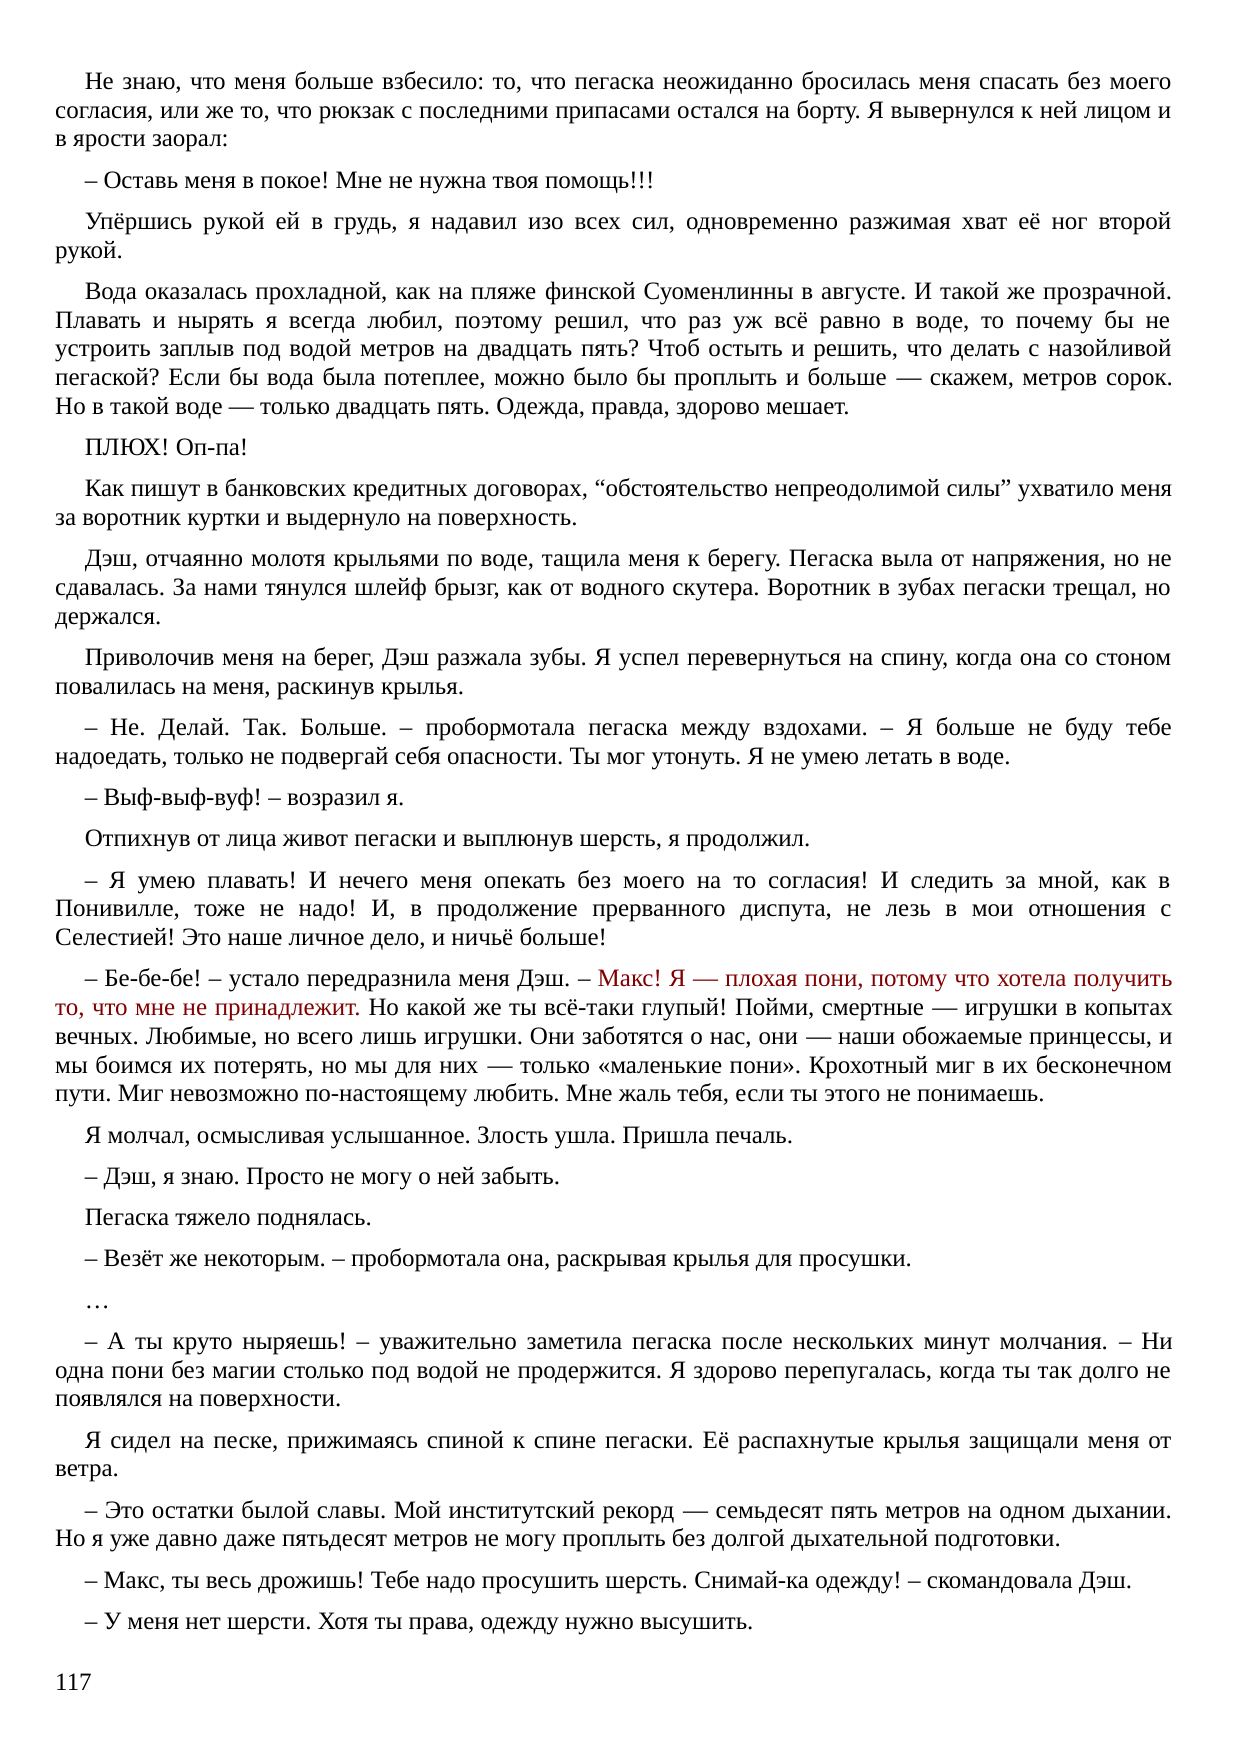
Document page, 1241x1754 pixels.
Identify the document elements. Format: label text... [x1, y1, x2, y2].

text Я сидел на песке, прижимаясь спиной к спине пегаски. Её распахнутые крылья защищали меня от ветра. [55, 1425, 1173, 1482]
text Приволочив меня на берег, Дэш разжала зубы. Я успел перевернуться на спину, когда она со стоном повалилась на меня, раскинув крылья. [55, 642, 1173, 700]
text Не знаю, что меня больше взбесило: то, что пегаска неожиданно бросилась меня спасать без моего согласия, или же то, что рюкзак с последними припасами остался на борту. Я вывернулся к ней лицом и в ярости заорал: [55, 66, 1173, 152]
text Как пишут в банковских кредитных договорах, “обстоятельство непреодолимой силы” ухватило меня за воротник куртки и выдернуло на поверхность. [55, 473, 1173, 531]
text Пегаска тяжело поднялась. [55, 1202, 1173, 1231]
text ПЛЮХ! Оп-па! [55, 432, 1173, 461]
text – Везёт же некоторым. – пробормотала она, раскрывая крылья для просушки. [55, 1243, 1173, 1272]
text Упёршись рукой ей в грудь, я надавил изо всех сил, одновременно разжимая хват её ног второй рукой. [55, 206, 1173, 263]
text – Не. Делай. Так. Больше. – пробормотала пегаска между вздохами. – Я больше не буду тебе надоедать, только не подвергай себя опасности. Ты мог утонуть. Я не умею летать в воде. [55, 712, 1173, 770]
text … [55, 1285, 1173, 1313]
text – Бе-бе-бе! – устало передразнила меня Дэш. – Макс! Я — плохая пони, потому что хотела получить то, что мне не принадлежит. Но какой же ты всё-таки глупый! Пойми, смертные — игрушки в копытах вечных. Любимые, но всего лишь игрушки. Они заботятся о нас, они — наши обожаемые принцессы, и мы боимся их потерять, но мы для них — только «маленькие пони». Крохотный миг в их бесконечном пути. Миг невозможно по-настоящему любить. Мне жаль тебя, если ты этого не понимаешь. [55, 963, 1173, 1107]
text – Я умею плавать! И нечего меня опекать без моего на то согласия! И следить за мной, как в Понивилле, тоже не надо! И, в продолжение прерванного диспута, не лезь в мои отношения с Селестией! Это наше личное дело, и ничьё больше! [55, 865, 1173, 951]
text – Макс, ты весь дрожишь! Тебе надо просушить шерсть. Снимай-ка одежду! – скомандовала Дэш. [55, 1565, 1173, 1593]
text Вода оказалась прохладной, как на пляже финской Суоменлинны в августе. И такой же прозрачной. Плавать и нырять я всегда любил, поэтому решил, что раз уж всё равно в воде, то почему бы не устроить заплыв под водой метров на двадцать пять? Чтоб остыть и решить, что делать с назойливой пегаской? Если бы вода была потеплее, можно было бы проплыть и больше — скажем, метров сорок. Но в такой воде — только двадцать пять. Одежда, правда, здорово мешает. [55, 276, 1173, 420]
text – У меня нет шерсти. Хотя ты права, одежду нужно высушить. [55, 1606, 1173, 1635]
text – А ты круто ныряешь! – уважительно заметила пегаска после нескольких минут молчания. – Ни одна пони без магии столько под водой не продержится. Я здорово перепугалась, когда ты так долго не появлялся на поверхности. [55, 1326, 1173, 1412]
text Дэш, отчаянно молотя крыльями по воде, тащила меня к берегу. Пегаска выла от напряжения, но не сдавалась. За нами тянулся шлейф брызг, как от водного скутера. Воротник в зубах пегаски трещал, но держался. [55, 543, 1173, 630]
text Я молчал, осмысливая услышанное. Злость ушла. Пришла печаль. [55, 1120, 1173, 1148]
text – Это остатки былой славы. Мой институтский рекорд — семьдесят пять метров на одном дыхании. Но я уже давно даже пятьдесят метров не могу проплыть без долгой дыхательной подготовки. [55, 1495, 1173, 1552]
text – Выф-выф-вуф! – возразил я. [55, 782, 1173, 811]
text – Дэш, я знаю. Просто не могу о ней забыть. [55, 1161, 1173, 1190]
text Отпихнув от лица живот пегаски и выплюнув шерсть, я продолжил. [55, 823, 1173, 852]
text – Оставь меня в покое! Мне не нужна твоя помощь!!! [55, 165, 1173, 193]
